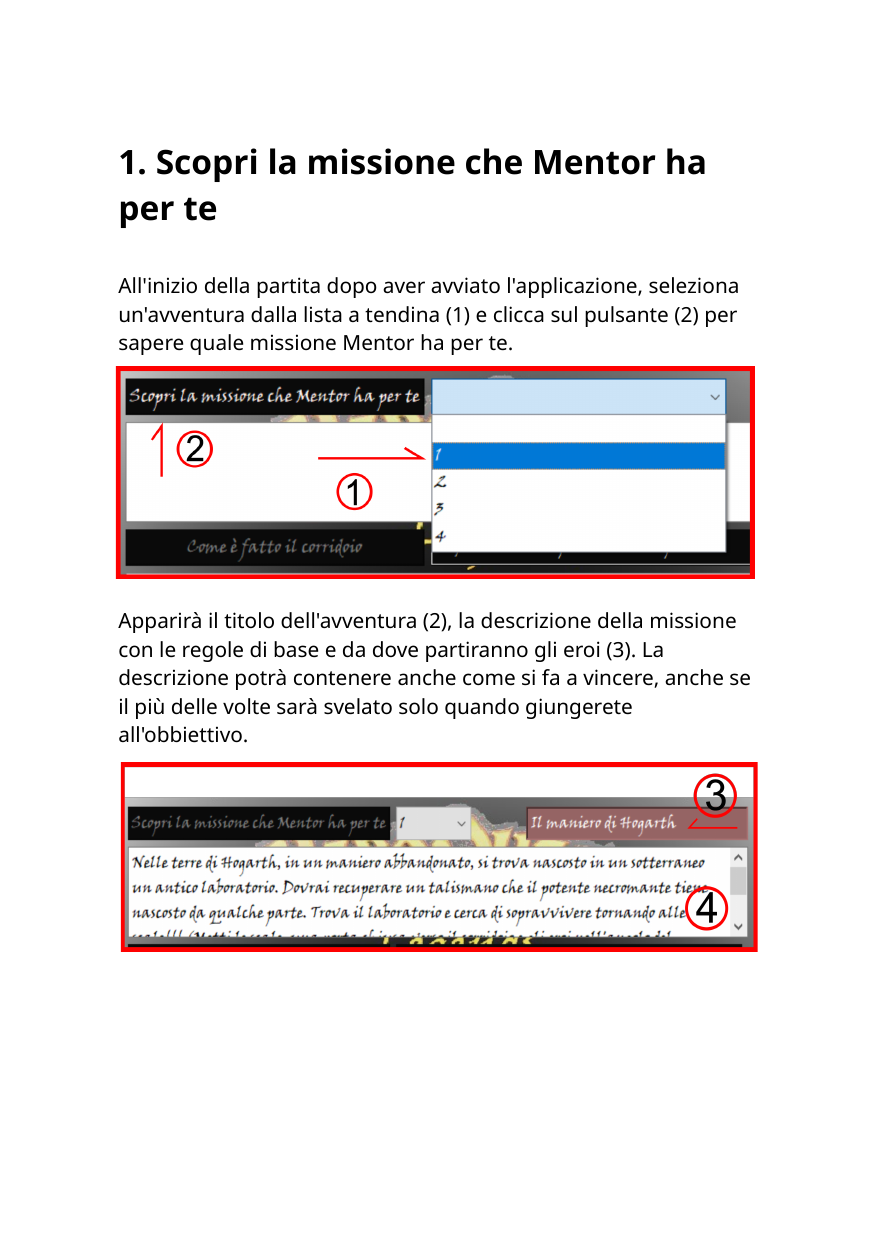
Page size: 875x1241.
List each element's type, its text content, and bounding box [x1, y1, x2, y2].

text All'inizio della partita dopo aver avviato l'applicazione, seleziona un'avventura dalla lista a tendina (1) e clicca sul pulsante (2) per sapere quale missione Mentor ha per te. [118, 271, 756, 357]
picture [120, 762, 758, 952]
subtitle 1. Scopri la missione che Mentor ha per te [118, 139, 756, 230]
picture [115, 366, 755, 579]
text Apparirà il titolo dell'avventura (2), la descrizione della missione con le regole di base e da dove partiranno gli eroi (3). La descrizione potrà contenere anche come si fa a vincere, anche se il più delle volte sarà svelato solo quando giungerete all'obbiettivo. [118, 607, 756, 749]
